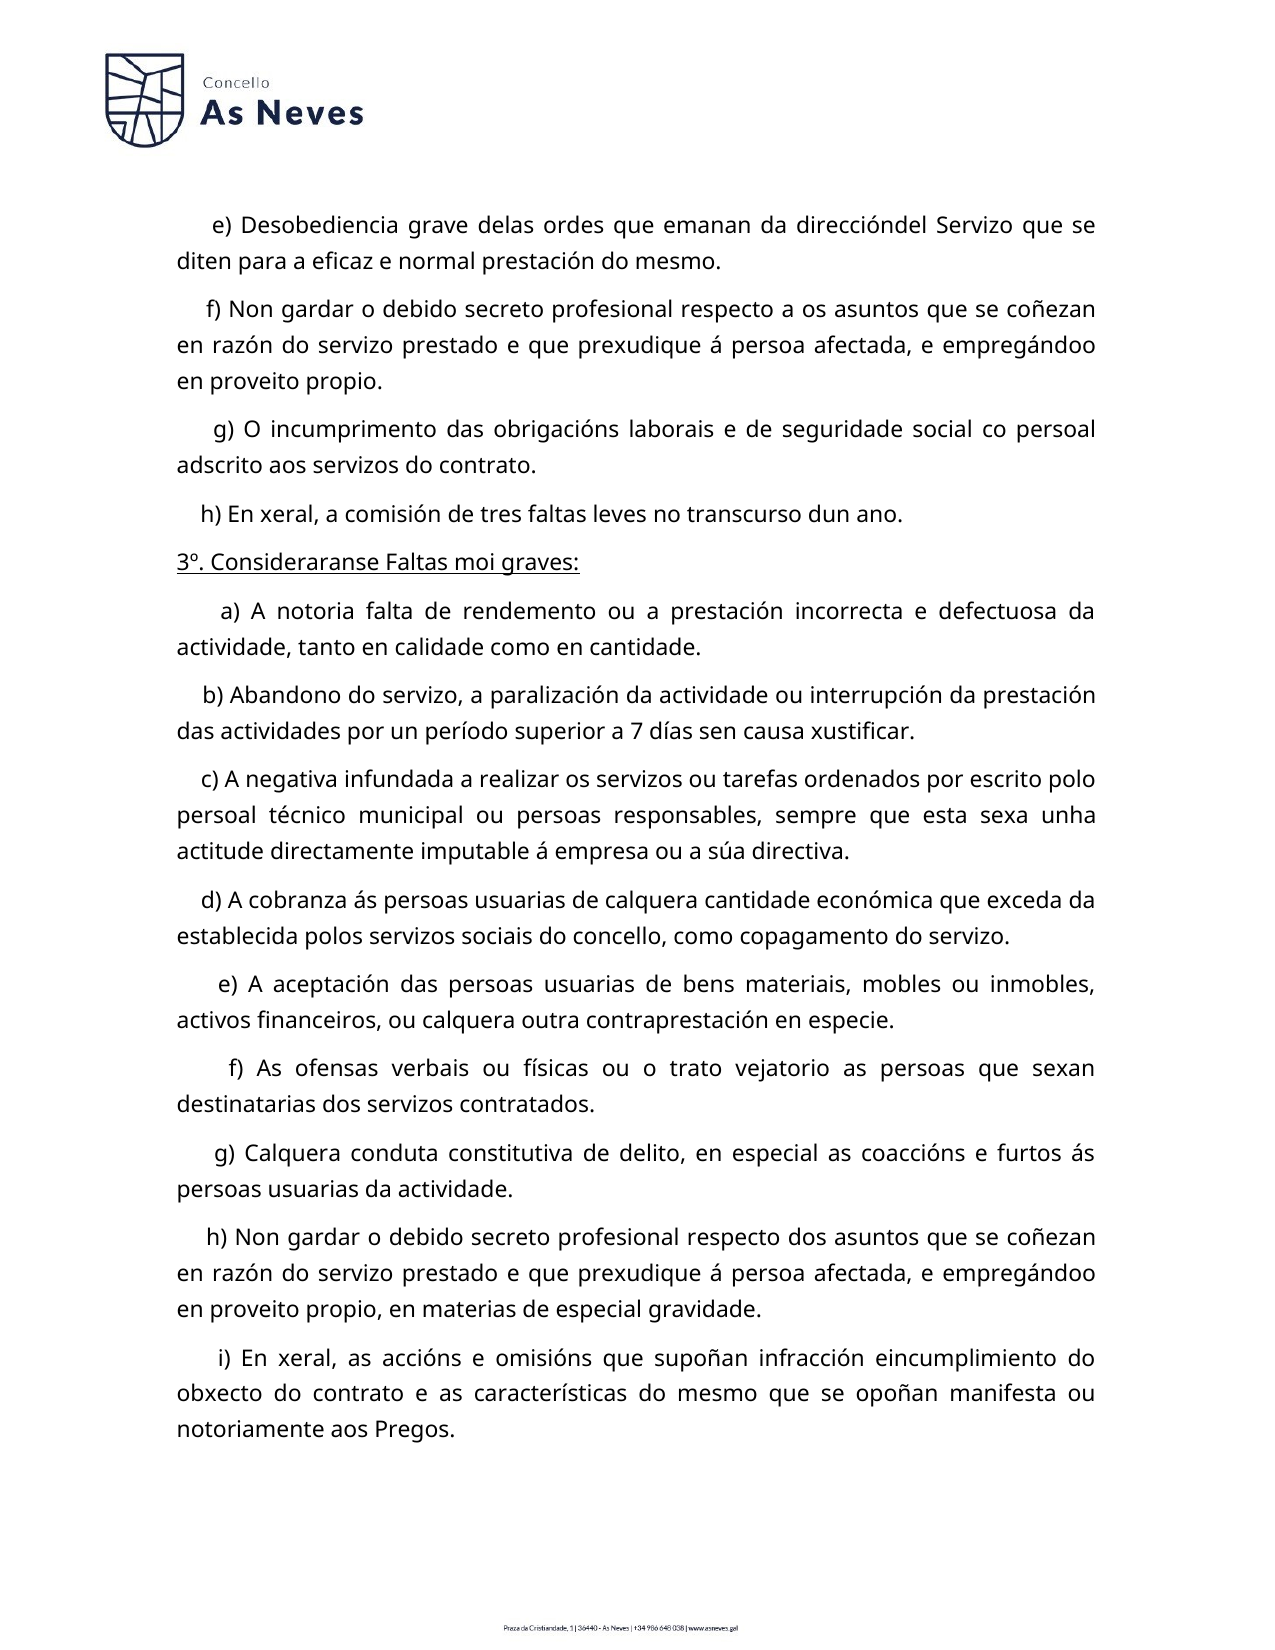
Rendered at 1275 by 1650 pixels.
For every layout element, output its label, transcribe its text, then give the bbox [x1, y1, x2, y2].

picture [177, 1606, 1063, 1650]
text e) A aceptación das persoas usuarias de bens materiais, mobles ou inmobles, activos financeiros, ou calquera outra contraprestación en especie. [176, 968, 1097, 1035]
text a) A notoria falta de rendemento ou a prestación incorrecta e defectuosa da actividade, tanto en calidade como en cantidade. [176, 594, 1097, 662]
text c) A negativa infundada a realizar os servizos ou tarefas ordenados por escrito polo persoal técnico municipal ou persoas responsables, sempre que esta sexa unha actitude directamente imputable á empresa ou a súa directiva. [176, 763, 1097, 866]
text d) A cobranza ás persoas usuarias de calquera cantidade económica que exceda da establecida polos servizos sociais do concello, como copagamento do servizo. [176, 884, 1097, 951]
text e) Desobediencia grave delas ordes que emanan da direccióndel Servizo que se diten para a eficaz e normal prestación do mesmo. [176, 209, 1097, 276]
text 3º. Consideraranse Faltas moi graves: [176, 546, 1097, 577]
text b) Abandono do servizo, a paralización da actividade ou interrupción da prestación das actividades por un período superior a 7 días sen causa xustificar. [176, 679, 1097, 746]
text g) Calquera conduta constitutiva de delito, en especial as coaccións e furtos ás persoas usuarias da actividade. [176, 1137, 1097, 1204]
text f) Non gardar o debido secreto profesional respecto a os asuntos que se coñezan en razón do servizo prestado e que prexudique á persoa afectada, e empregándoo en proveito propio. [176, 293, 1097, 396]
picture [104, 43, 367, 157]
text h) En xeral, a comisión de tres faltas leves no transcurso dun ano. [176, 498, 1097, 529]
text i) En xeral, as accións e omisións que supoñan infracción eincumplimiento do obxecto do contrato e as características do mesmo que se opoñan manifesta ou notoriamente aos Pregos. [176, 1341, 1097, 1444]
text h) Non gardar o debido secreto profesional respecto dos asuntos que se coñezan en razón do servizo prestado e que prexudique á persoa afectada, e empregándoo en proveito propio, en materias de especial gravidade. [176, 1221, 1097, 1324]
text f) As ofensas verbais ou físicas ou o trato vejatorio as persoas que sexan destinatarias dos servizos contratados. [176, 1052, 1097, 1119]
text g) O incumprimento das obrigacións laborais e de seguridade social co persoal adscrito aos servizos do contrato. [176, 413, 1097, 481]
